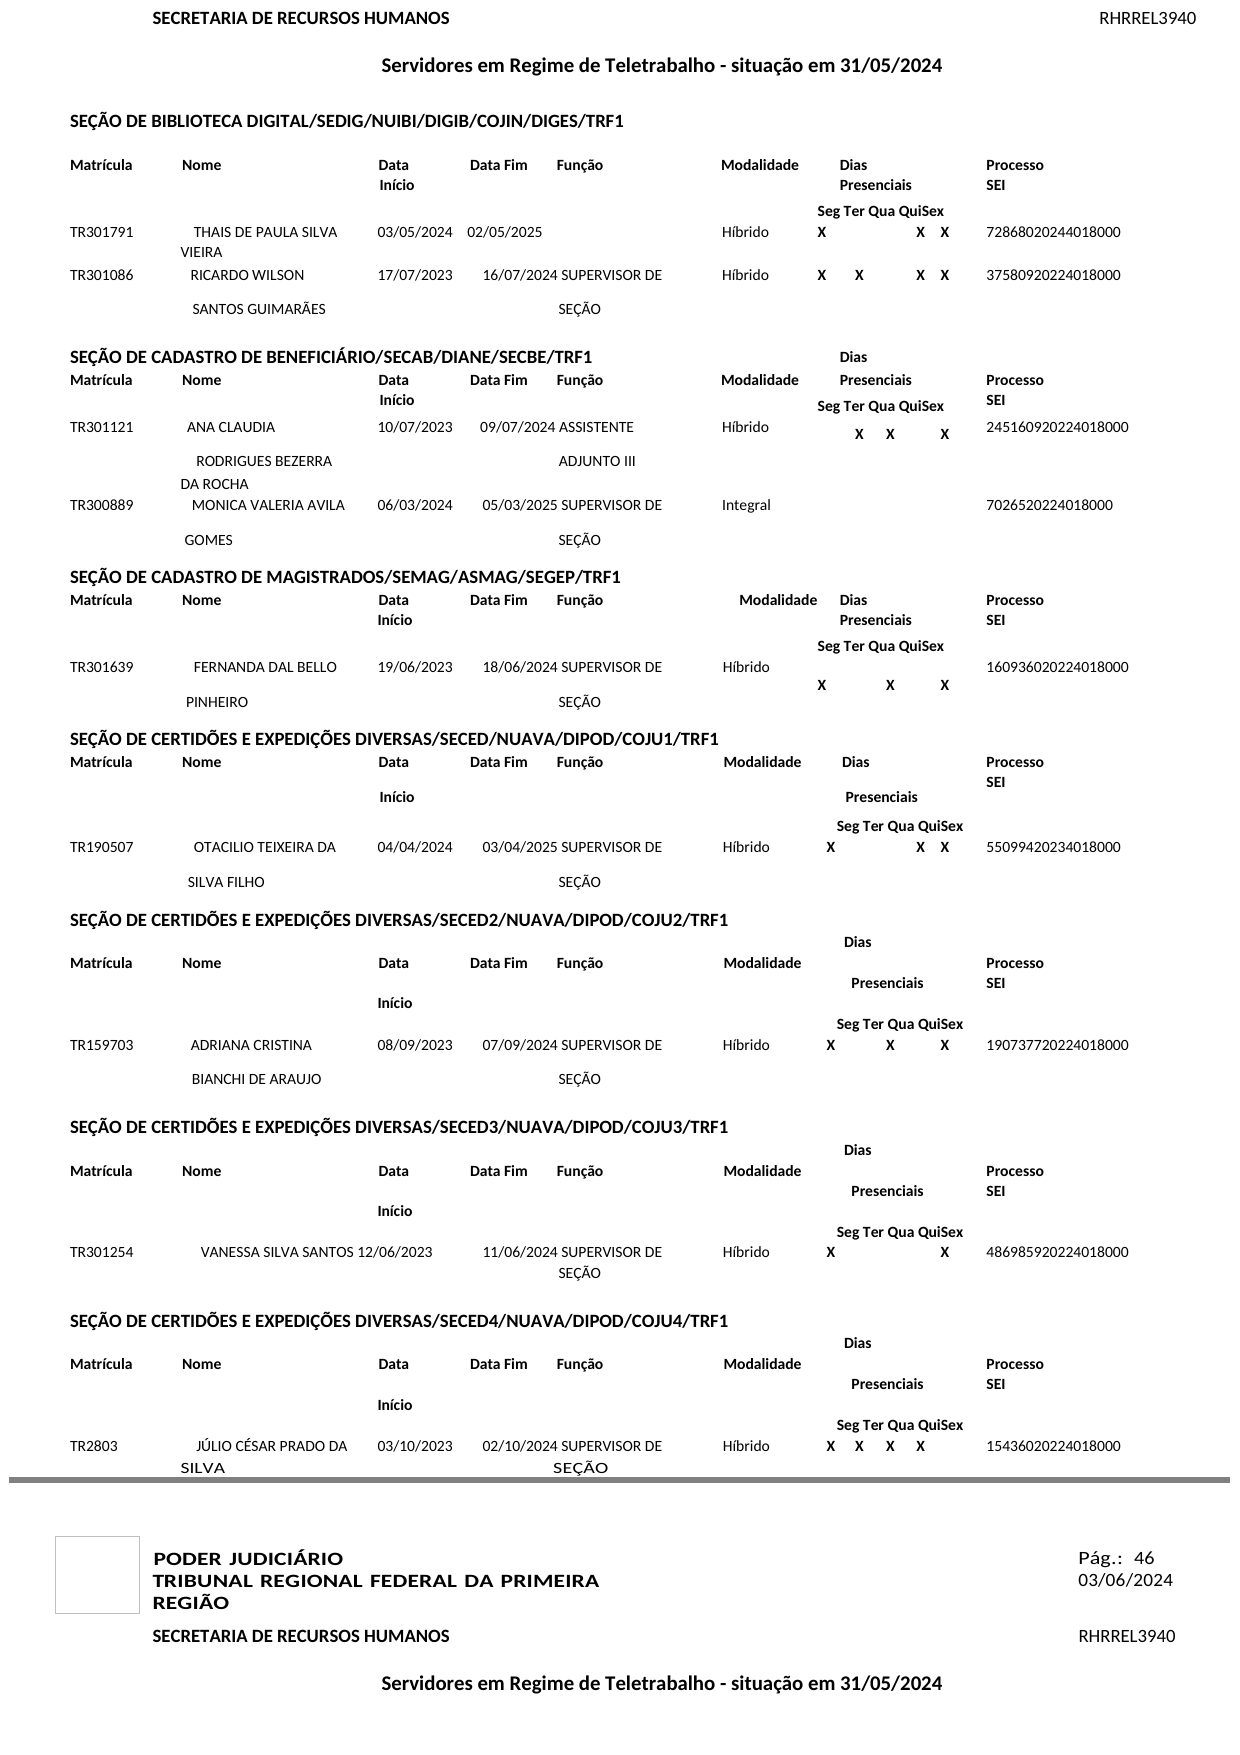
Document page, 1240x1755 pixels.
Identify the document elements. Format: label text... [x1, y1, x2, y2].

table_cell Híbrido [721, 417, 817, 495]
table_cell Processo SEI [986, 752, 1196, 837]
table_cell X X X [818, 222, 986, 265]
table_cell 245160920224018000 [986, 417, 1196, 495]
table_cell Processo SEI [986, 155, 1196, 222]
table_cell Matrícula Nome Data Data Fim Função Modalidade Presenciais Início Seg Ter Qua QuiSex [70, 953, 986, 1035]
table_cell SEÇÃO DE CERTIDÕES E EXPEDIÇÕES DIVERSAS/SECED/NUAVA/DIPOD/COJU1/TRF1 [70, 715, 986, 752]
table_cell TR301121 ANA CLAUDIA 10/07/2023 09/07/2024 ASSISTENTE RODRIGUES BEZERRA ADJUNTO III DA ROCHA [70, 417, 721, 495]
table_cell TR301639 FERNANDA DAL BELLO 19/06/2023 18/06/2024 SUPERVISOR DE Híbrido PINHEIRO SEÇÃO [70, 657, 817, 714]
table_cell Processo SEI [986, 370, 1196, 417]
table_cell SEÇÃO DE CADASTRO DE MAGISTRADOS/SEMAG/ASMAG/SEGEP/TRF1 [70, 553, 817, 590]
table_header SECRETARIA DE RECURSOS HUMANOS Servidores em Regime de Teletrabalho - situação em 31/05/2024 [70, 6, 986, 109]
table_cell Processo SEI [986, 590, 1196, 657]
table_cell X X X [818, 657, 986, 714]
table_cell Integral [721, 495, 817, 552]
table_cell TR301791 THAIS DE PAULA SILVA 03/05/2024 02/05/2025 VIEIRA [70, 222, 721, 265]
table_cell TR2803 JÚLIO CÉSAR PRADO DA 03/10/2023 02/10/2024 SUPERVISOR DE Híbrido X X X X [70, 1436, 986, 1457]
table_cell Modalidade [721, 155, 817, 222]
table_cell [818, 495, 986, 590]
table_cell 160936020224018000 [986, 657, 1196, 752]
table_header RHRREL3940 [986, 6, 1196, 155]
table_cell Dias Presenciais Seg Ter Qua QuiSex [818, 155, 986, 222]
table_cell [818, 109, 986, 155]
table_cell TR190507 OTACILIO TEIXEIRA DA 04/04/2024 03/04/2025 SUPERVISOR DE Híbrido X X X SILVA FILHO SEÇÃO SEÇÃO DE CERTIDÕES E EXPEDIÇÕES DIVERSAS/SECED2/NUAVA/DIPOD/COJU2/TRF1 Dias [70, 838, 986, 953]
table_cell Matrícula Nome Data Data Fim Função Modalidade Dias Início Presenciais Seg Ter Qua QuiSex [70, 752, 986, 837]
table_cell Híbrido [721, 265, 817, 370]
table_cell 7026520224018000 [986, 495, 1196, 590]
table_cell Dias Presenciais Seg Ter Qua QuiSex [818, 590, 986, 657]
table_cell Matrícula Nome Data Data Fim Função Início [70, 370, 721, 417]
table_cell Presenciais Seg Ter Qua QuiSex [818, 370, 986, 417]
table_cell Matrícula Nome Data Data Fim Função Início [70, 155, 721, 222]
table_cell 190737720224018000 [986, 1035, 1196, 1161]
table_header RHRREL3940 [1078, 1624, 1196, 1726]
table_cell 15436020224018000 [986, 1436, 1196, 1457]
table_cell Matrícula Nome Data Data Fim Função Modalidade Presenciais Início Seg Ter Qua QuiSex [70, 1354, 986, 1436]
table_cell Matrícula Nome Data Data Fim Função Modalidade Presenciais Início Seg Ter Qua QuiSex [70, 1161, 986, 1243]
table_cell X X X [818, 417, 986, 495]
table_cell 486985920224018000 [986, 1243, 1196, 1354]
table_cell TR301086 RICARDO WILSON 17/07/2023 16/07/2024 SUPERVISOR DE SANTOS GUIMARÃES SEÇÃO SEÇÃO DE CADASTRO DE BENEFICIÁRIO/SECAB/DIANE/SECBE/TRF1 [70, 265, 721, 370]
table_cell TR300889 MONICA VALERIA AVILA 06/03/2024 05/03/2025 SUPERVISOR DE GOMES SEÇÃO [70, 495, 721, 552]
table_cell Processo SEI [986, 1354, 1196, 1436]
table_cell 55099420234018000 [986, 838, 1196, 953]
table_cell Matrícula Nome Data Data Fim Função Modalidade Início [70, 590, 817, 657]
table_cell Processo SEI [986, 953, 1196, 1035]
table_cell 72868020244018000 [986, 222, 1196, 265]
table_header SECRETARIA DE RECURSOS HUMANOS Servidores em Regime de Teletrabalho - situação em 31/05/2024 [70, 1624, 986, 1726]
table_cell TR301254 VANESSA SILVA SANTOS 12/06/2023 11/06/2024 SUPERVISOR DE Híbrido X X SEÇÃO SEÇÃO DE CERTIDÕES E EXPEDIÇÕES DIVERSAS/SECED4/NUAVA/DIPOD/COJU4/TRF1 Dias [70, 1243, 986, 1354]
table_cell X X X X Dias [818, 265, 986, 370]
table_cell Modalidade [721, 370, 817, 417]
table_cell Híbrido [721, 222, 817, 265]
table_cell SEÇÃO DE BIBLIOTECA DIGITAL/SEDIG/NUIBI/DIGIB/COJIN/DIGES/TRF1 [70, 109, 817, 155]
table_cell Processo SEI [986, 1161, 1196, 1243]
table_header [986, 1624, 1078, 1726]
table_cell 37580920224018000 [986, 265, 1196, 370]
table_cell TR159703 ADRIANA CRISTINA 08/09/2023 07/09/2024 SUPERVISOR DE Híbrido X X X BIANCHI DE ARAUJO SEÇÃO SEÇÃO DE CERTIDÕES E EXPEDIÇÕES DIVERSAS/SECED3/NUAVA/DIPOD/COJU3/TRF1 Dias [70, 1035, 986, 1161]
